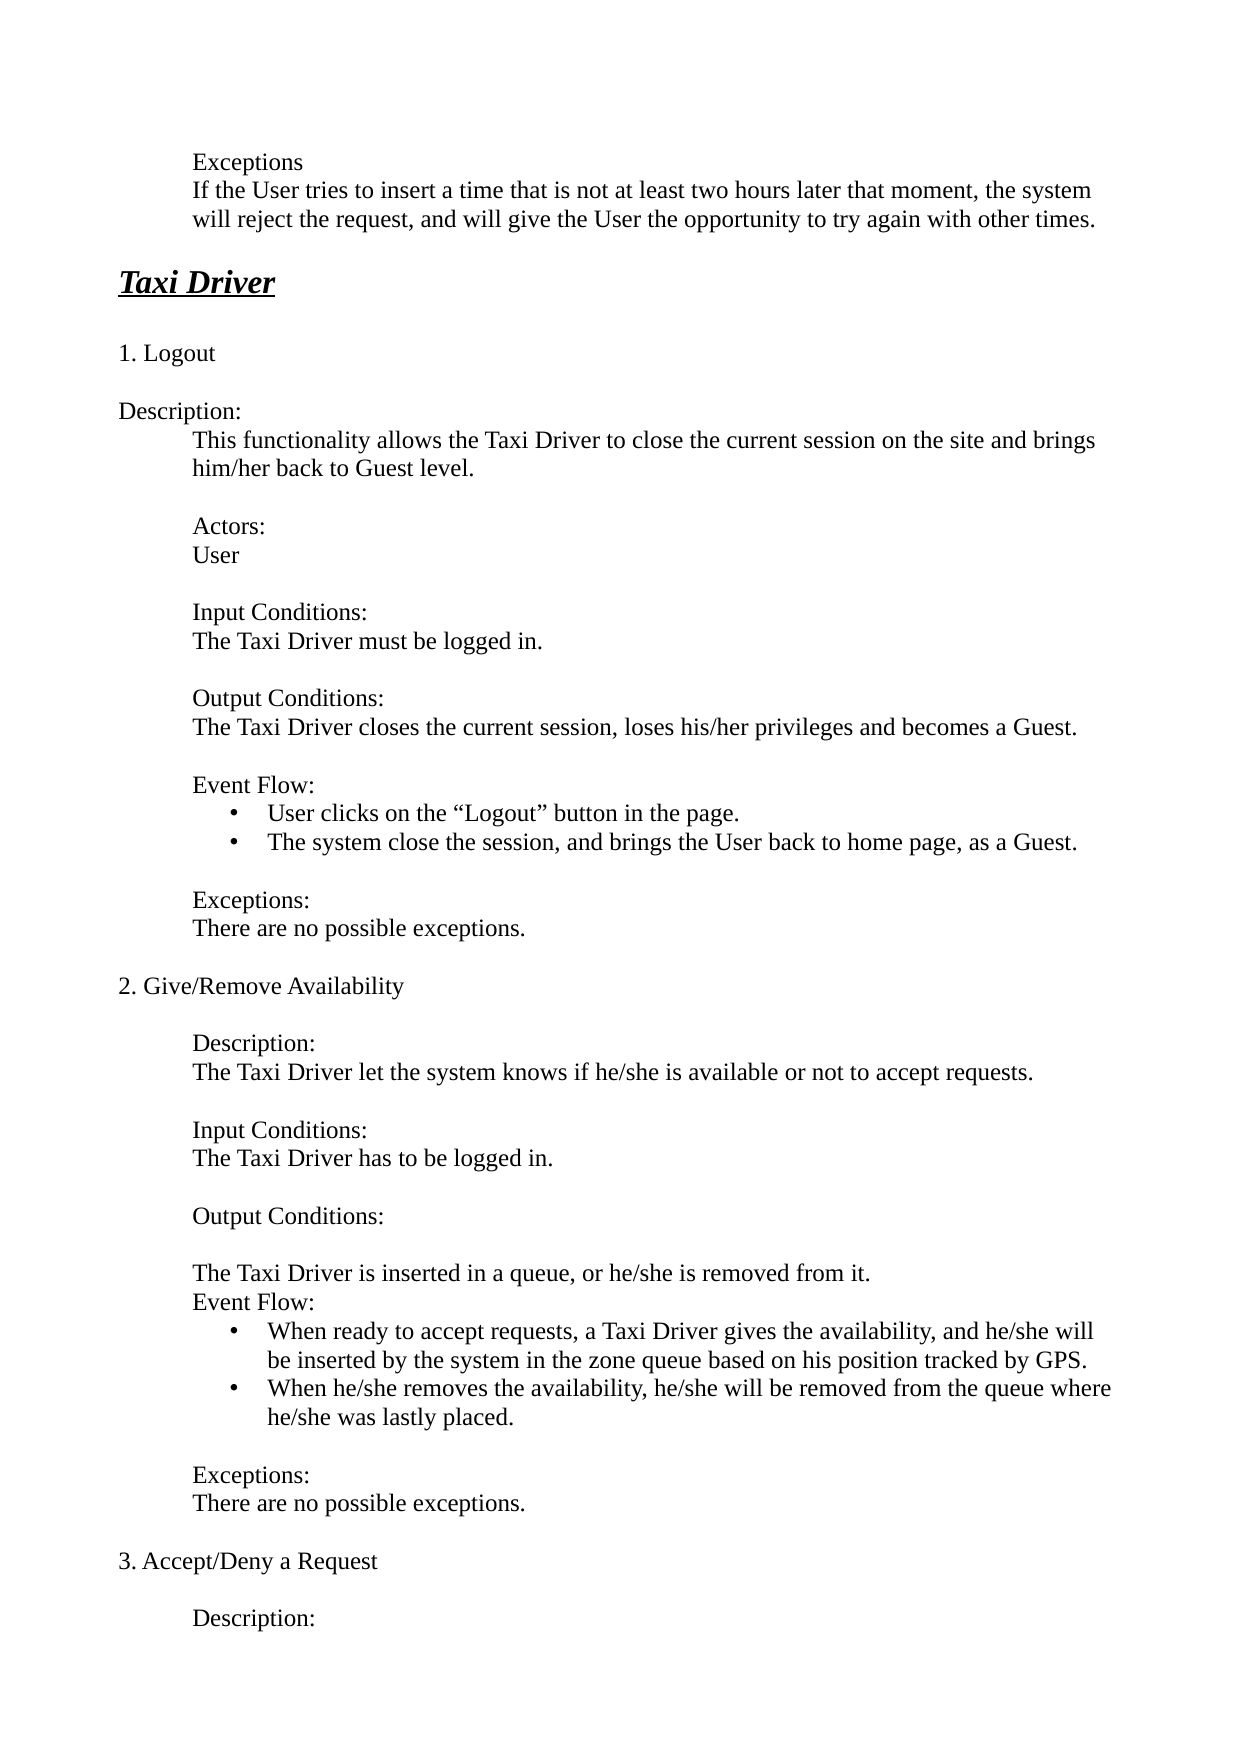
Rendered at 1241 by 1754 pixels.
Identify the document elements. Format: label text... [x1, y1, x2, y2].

text 2. Give/Remove Availability [118, 971, 1122, 1000]
text The Taxi Driver is inserted in a queue, or he/she is removed from it. [118, 1258, 1122, 1287]
list The system close the session, and brings the User back to home page, as a Guest. [229, 827, 1122, 856]
list When ready to accept requests, a Taxi Driver gives the availability, and he/she will be inserted by the system in the zone queue based on his position tracked by GPS. [229, 1316, 1122, 1373]
text Exceptions: [118, 1460, 1122, 1488]
text The Taxi Driver must be logged in. [118, 626, 1122, 655]
list User clicks on the “Logout” button in the page. [229, 798, 1122, 827]
text Exceptions: [118, 885, 1122, 913]
list When he/she removes the availability, he/she will be removed from the queue where he/she was lastly placed. [229, 1373, 1122, 1431]
text Description: [118, 1603, 1122, 1632]
text Taxi Driver [118, 262, 1122, 300]
text Description: [118, 396, 1122, 425]
text User [118, 540, 1122, 568]
text Event Flow: [118, 770, 1122, 798]
text 3. Accept/Deny a Request [118, 1546, 1122, 1575]
text Exceptions [118, 147, 1122, 176]
text Description: [118, 1028, 1122, 1057]
text Input Conditions: [118, 597, 1122, 626]
text Output Conditions: [118, 683, 1122, 712]
text There are no possible exceptions. [118, 1488, 1122, 1517]
text The Taxi Driver has to be logged in. [118, 1143, 1122, 1172]
text Event Flow: [118, 1287, 1122, 1316]
text The Taxi Driver closes the current session, loses his/her privileges and becomes a Guest. [118, 712, 1122, 741]
text There are no possible exceptions. [118, 913, 1122, 942]
text The Taxi Driver let the system knows if he/she is available or not to accept requests. [118, 1057, 1122, 1086]
text Output Conditions: [118, 1201, 1122, 1230]
text This functionality allows the Taxi Driver to close the current session on the site and brings him/her back to Guest level. [118, 425, 1122, 482]
text If the User tries to insert a time that is not at least two hours later that moment, the system will reject the request, and will give the User the opportunity to try again with other times. [118, 176, 1122, 233]
text Actors: [118, 511, 1122, 540]
text 1. Logout [118, 338, 1122, 367]
text Input Conditions: [118, 1115, 1122, 1143]
